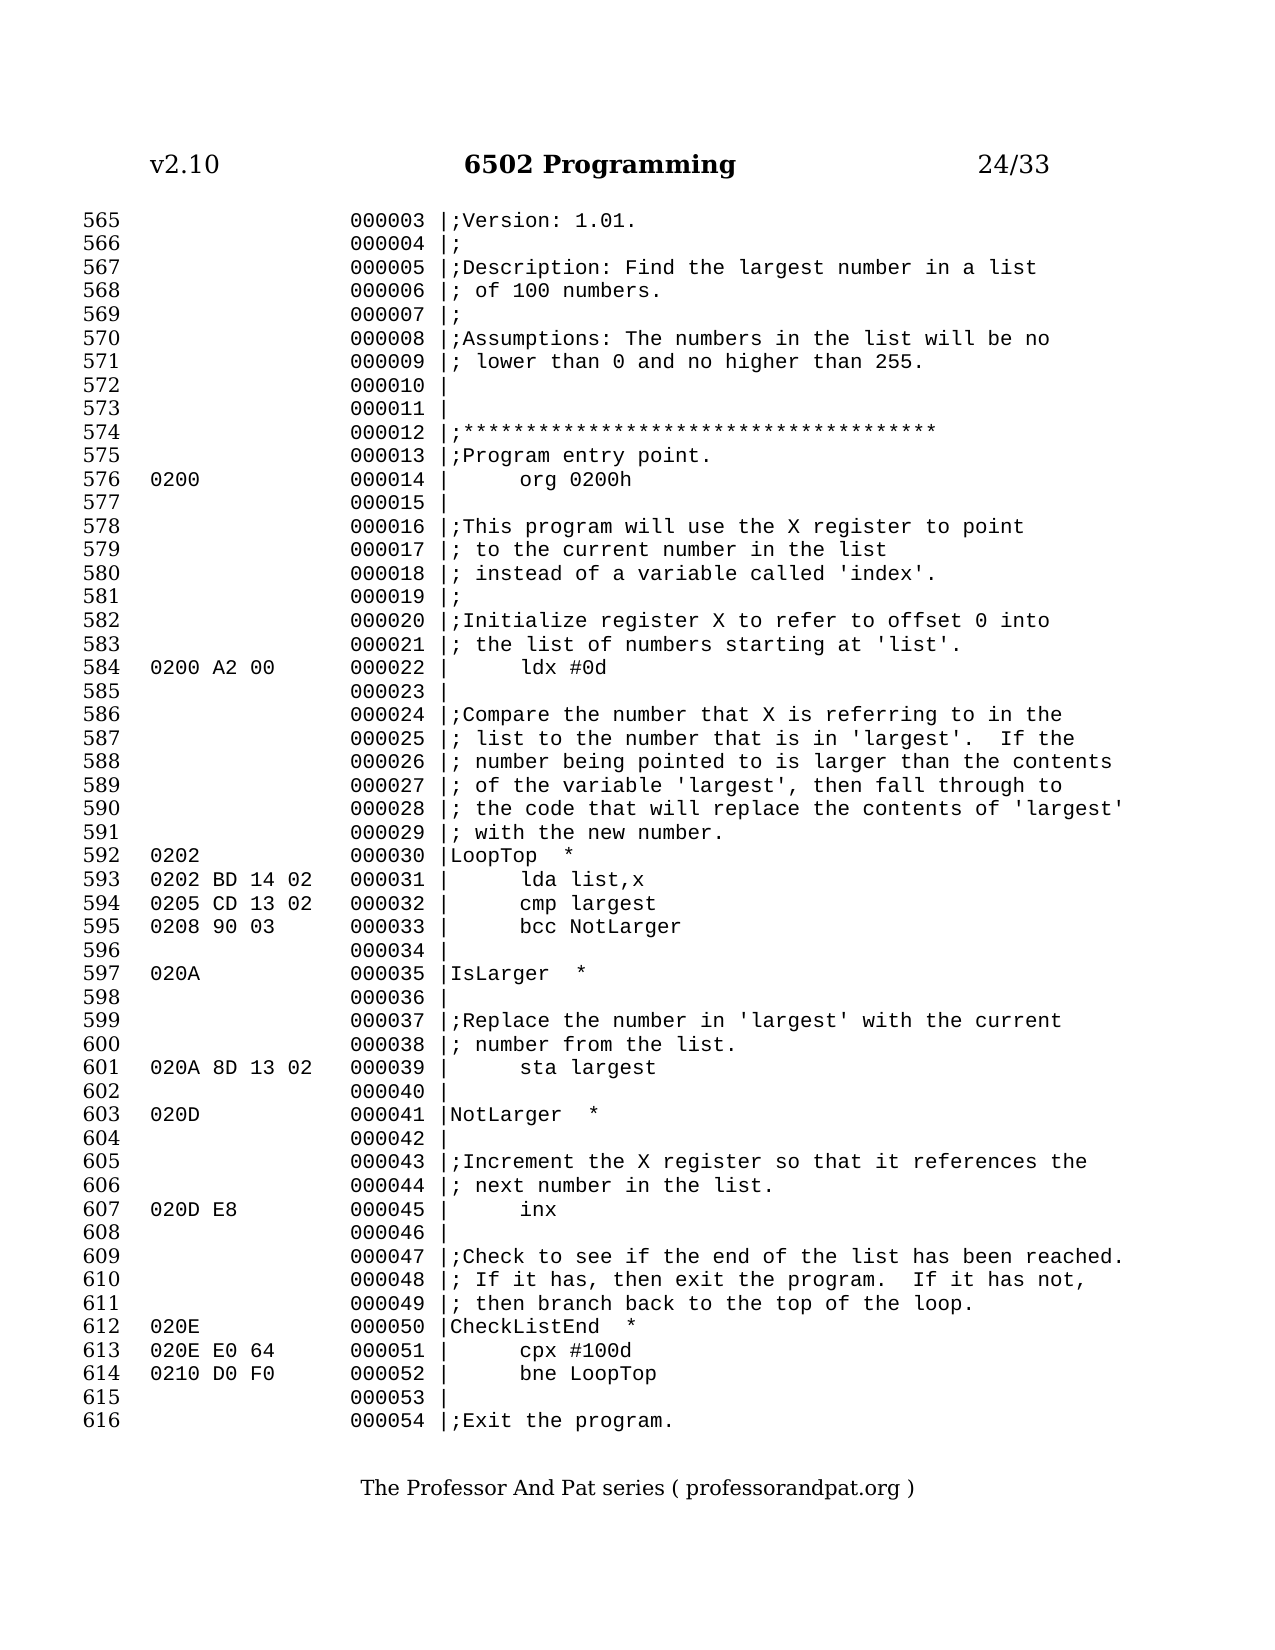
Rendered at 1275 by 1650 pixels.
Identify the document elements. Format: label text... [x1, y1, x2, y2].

text 000016 |;This program will use the X register to point [150, 516, 1125, 539]
text 000019 |; [150, 587, 1125, 610]
text 000024 |;Compare the number that X is referring to in the [150, 704, 1125, 728]
text 000011 | [150, 398, 1125, 422]
text 000012 |;************************************** [150, 422, 1125, 445]
text 000023 | [150, 681, 1125, 704]
text 000020 |;Initialize register X to refer to offset 0 into [150, 610, 1125, 634]
text 000005 |;Description: Find the largest number in a list [150, 257, 1125, 281]
text 020D 000041 |NotLarger * [150, 1104, 1125, 1128]
text 000008 |;Assumptions: The numbers in the list will be no [150, 328, 1125, 351]
text 000009 |; lower than 0 and no higher than 255. [150, 351, 1125, 375]
text 000017 |; to the current number in the list [150, 539, 1125, 563]
text 000047 |;Check to see if the end of the list has been reached. [150, 1246, 1125, 1269]
text 000046 | [150, 1222, 1125, 1246]
text 000006 |; of 100 numbers. [150, 281, 1125, 304]
text 000003 |;Version: 1.01. [150, 210, 1125, 233]
text 000025 |; list to the number that is in 'largest'. If the [150, 728, 1125, 751]
text 0202 000030 |LoopTop * [150, 846, 1125, 869]
text 000049 |; then branch back to the top of the loop. [150, 1293, 1125, 1316]
text 000054 |;Exit the program. [150, 1411, 1125, 1434]
text 0208 90 03 000033 | bcc NotLarger [150, 916, 1125, 940]
text 0200 A2 00 000022 | ldx #0d [150, 657, 1125, 681]
text 000004 |; [150, 233, 1125, 257]
text 000042 | [150, 1128, 1125, 1152]
text 000029 |; with the new number. [150, 822, 1125, 846]
text 020E 000050 |CheckListEnd * [150, 1316, 1125, 1340]
text 020A 000035 |IsLarger * [150, 963, 1125, 987]
text 000013 |;Program entry point. [150, 445, 1125, 469]
text 000048 |; If it has, then exit the program. If it has not, [150, 1269, 1125, 1293]
text 000053 | [150, 1387, 1125, 1411]
text 020D E8 000045 | inx [150, 1199, 1125, 1222]
text 020A 8D 13 02 000039 | sta largest [150, 1057, 1125, 1081]
text 000037 |;Replace the number in 'largest' with the current [150, 1010, 1125, 1034]
text 0210 D0 F0 000052 | bne LoopTop [150, 1363, 1125, 1387]
text 0205 CD 13 02 000032 | cmp largest [150, 893, 1125, 916]
text 000018 |; instead of a variable called 'index'. [150, 563, 1125, 587]
text 000040 | [150, 1081, 1125, 1104]
text 000028 |; the code that will replace the contents of 'largest' [150, 798, 1125, 822]
text 000021 |; the list of numbers starting at 'list'. [150, 634, 1125, 657]
text 000038 |; number from the list. [150, 1034, 1125, 1057]
text 0202 BD 14 02 000031 | lda list,x [150, 869, 1125, 893]
text 000015 | [150, 492, 1125, 516]
text 000043 |;Increment the X register so that it references the [150, 1152, 1125, 1175]
text 000034 | [150, 940, 1125, 963]
text 000036 | [150, 987, 1125, 1010]
text 000007 |; [150, 304, 1125, 328]
text 000010 | [150, 375, 1125, 398]
text 0200 000014 | org 0200h [150, 469, 1125, 492]
text 020E E0 64 000051 | cpx #100d [150, 1340, 1125, 1363]
text 000044 |; next number in the list. [150, 1175, 1125, 1199]
text 000026 |; number being pointed to is larger than the contents [150, 751, 1125, 775]
text 000027 |; of the variable 'largest', then fall through to [150, 775, 1125, 798]
